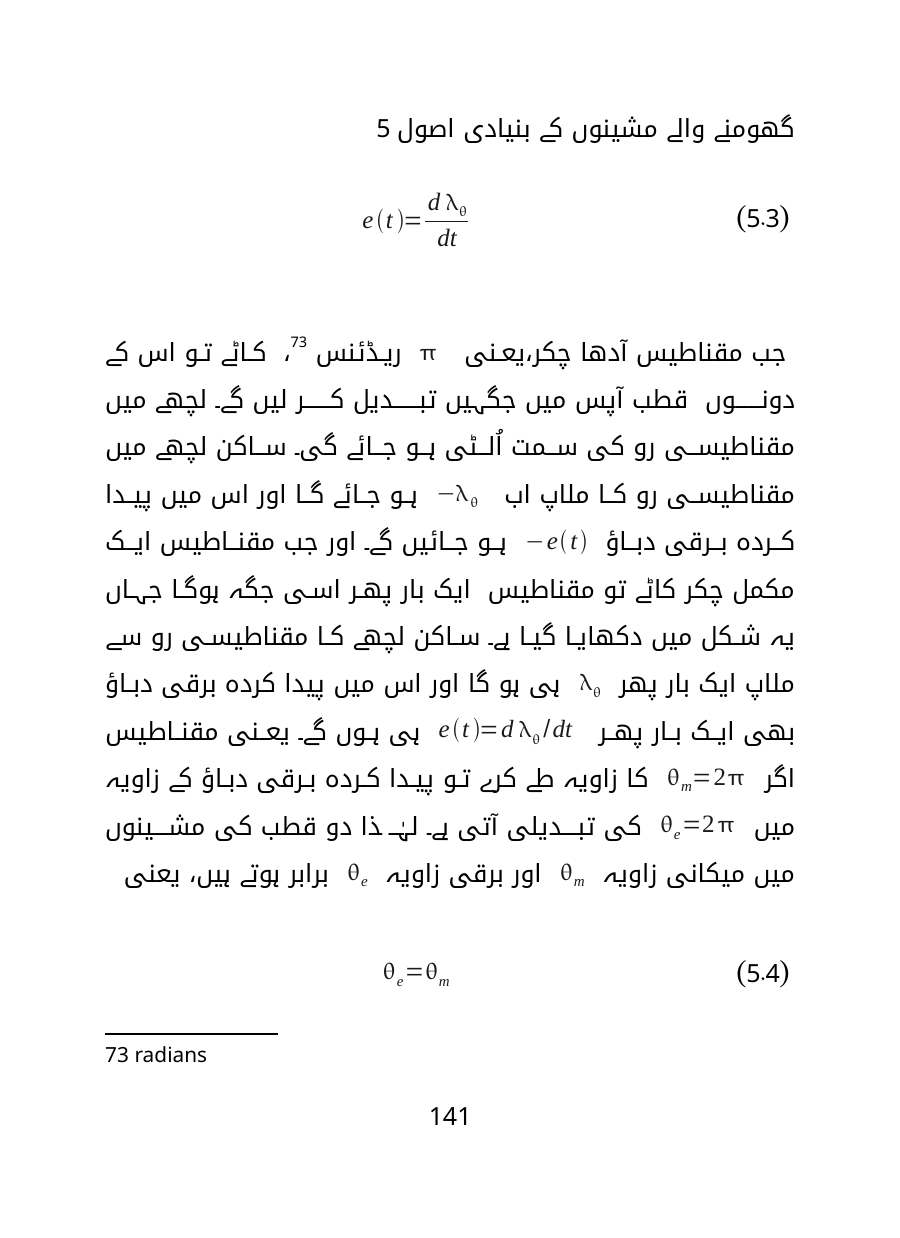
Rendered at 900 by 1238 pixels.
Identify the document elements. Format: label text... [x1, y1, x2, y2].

table_header (5.3) [718, 182, 795, 269]
text radians [105, 1040, 795, 1068]
table_header [105, 182, 718, 269]
table_header [105, 944, 718, 1016]
table_header (5.4) [718, 944, 795, 1016]
text جب مقناطیس آدھا چکر،یعنی ریڈئنس ، کاٹے تو اس کے دونوں قطب آپس میں جگہیں تبدیل کر لیں گے۔ لچھے میں مقناطیسی رو کی سمت اُلٹی ہو جائے گی۔ ساکن لچھے میں مقناطیسی رو کا ملاپ اب ہو جائے گا اور اس میں پیدا کردہ برقی دباؤہو جائیں گے۔ اور جب مقناطیس ایک مکمل چکر کاٹے تو مقناطیس ایک بار پھر اسی جگہ ہوگا جہاں یہ شکل میں دکھایا گیا ہے۔ ساکن لچھے کا مقناطیسی رو سے ملاپ ایک بار پھرہی ہو گا اور اس میں پیدا کردہ برقی دباؤ بھی ایک بار پھر ہی ہوں گے۔ یعنی مقناطیس اگرکا زاویہ طے کرے تو پیدا کردہ برقی دباؤ کے زاویہ میںکی تبدیلی آتی ہے۔ لہٰذا دو قطب کی مشینوں میں میکانی زاویہاور برقی زاویہبرابر ہوتے ہیں، یعنی [105, 329, 795, 898]
